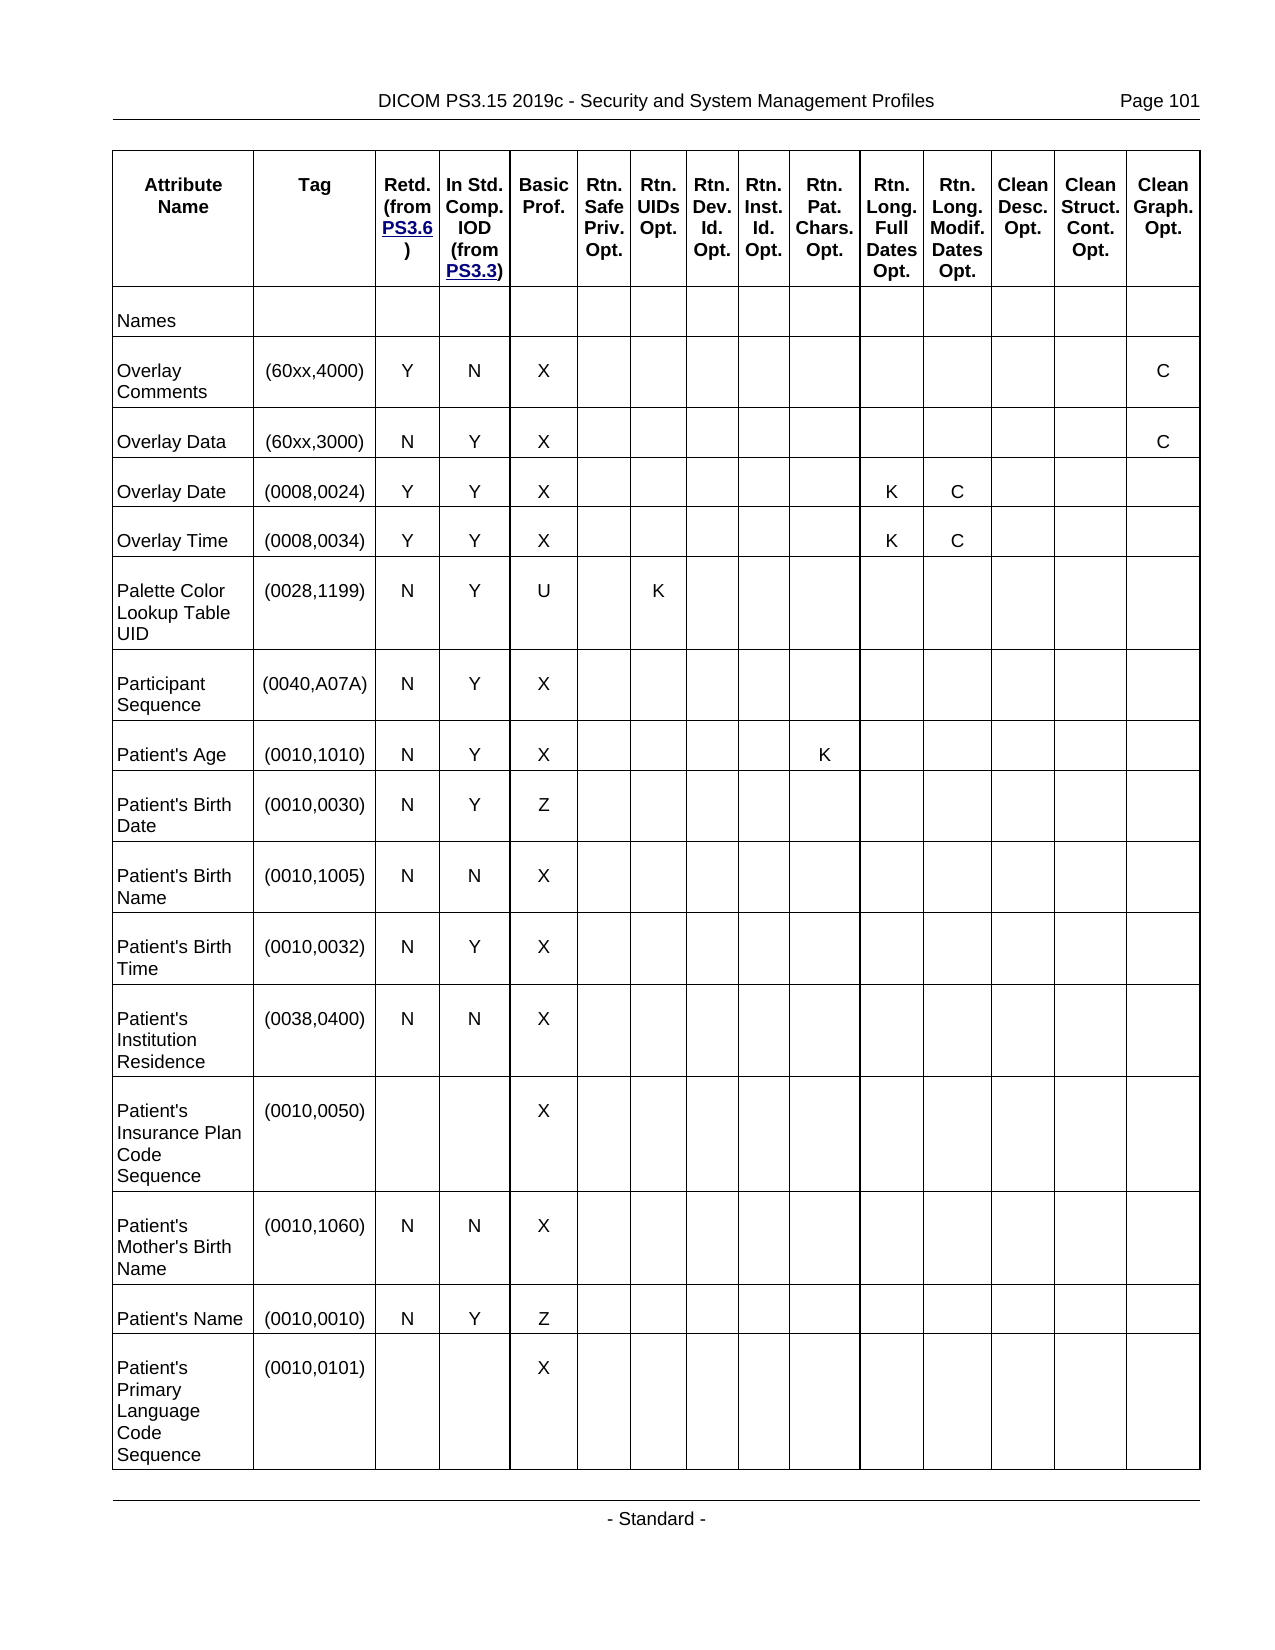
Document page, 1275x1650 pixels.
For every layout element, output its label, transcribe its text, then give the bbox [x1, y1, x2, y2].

table_cell [924, 337, 991, 407]
table_cell [1127, 1334, 1199, 1469]
table_cell [924, 771, 991, 841]
table_cell X [511, 458, 577, 506]
table_cell (0010,1005) [254, 842, 375, 912]
table_cell [687, 1077, 738, 1191]
table_cell [1055, 650, 1126, 720]
table_cell C [1127, 337, 1199, 407]
table_cell [687, 650, 738, 720]
table_cell [992, 1334, 1054, 1469]
table_cell [790, 1192, 859, 1283]
table_cell [739, 985, 789, 1076]
table_cell [1055, 771, 1126, 841]
table_header Rtn. Pat. Chars. Opt. [790, 151, 859, 286]
table_cell Z [511, 1285, 577, 1333]
table_cell N [376, 557, 439, 649]
table_cell [376, 1334, 439, 1469]
table_header Clean Struct. Cont. Opt. [1055, 151, 1126, 286]
table_cell [739, 771, 789, 841]
table_cell (0010,0101) [254, 1334, 375, 1469]
table_cell N [376, 1285, 439, 1333]
table_cell Names [113, 287, 253, 336]
table_cell N [376, 408, 439, 457]
table_cell X [511, 1077, 577, 1191]
table_cell Z [511, 771, 577, 841]
table_cell [1055, 337, 1126, 407]
table_cell Overlay Date [113, 458, 253, 506]
table_cell [687, 507, 738, 556]
table_cell [1055, 721, 1126, 770]
table_cell [924, 913, 991, 983]
table_cell [631, 650, 686, 720]
table_cell [1127, 913, 1199, 983]
table_cell Y [376, 337, 439, 407]
table_cell [790, 842, 859, 912]
table_cell [1055, 408, 1126, 457]
table_cell [1055, 458, 1126, 506]
table_cell Patient's Institution Residence [113, 985, 253, 1076]
table_cell [1055, 913, 1126, 983]
table_cell [924, 1285, 991, 1333]
table_cell K [790, 721, 859, 770]
table_cell [376, 287, 439, 336]
table_cell Overlay Comments [113, 337, 253, 407]
table_cell [924, 557, 991, 649]
table_cell [790, 771, 859, 841]
table_cell [790, 337, 859, 407]
table_cell (60xx,4000) [254, 337, 375, 407]
table_cell (0010,0050) [254, 1077, 375, 1191]
table_cell [578, 913, 630, 983]
table_cell [790, 913, 859, 983]
table_cell (0010,0032) [254, 913, 375, 983]
table_cell [631, 842, 686, 912]
table_cell K [631, 557, 686, 649]
table_cell [578, 1077, 630, 1191]
table_cell [631, 1334, 686, 1469]
table_cell [992, 1077, 1054, 1191]
table_cell [687, 721, 738, 770]
table_cell K [861, 458, 923, 506]
table_cell X [511, 913, 577, 983]
table_cell [790, 408, 859, 457]
table_cell [739, 287, 789, 336]
table_cell Patient's Birth Time [113, 913, 253, 983]
table_cell X [511, 1334, 577, 1469]
table_cell N [440, 985, 509, 1076]
table_cell (0008,0024) [254, 458, 375, 506]
table_cell [1055, 842, 1126, 912]
table_cell (0010,0030) [254, 771, 375, 841]
table_cell [790, 1077, 859, 1191]
table_cell X [511, 337, 577, 407]
table_cell [578, 458, 630, 506]
table_header Rtn. Long. Modif. Dates Opt. [924, 151, 991, 286]
table_cell [861, 842, 923, 912]
table_cell [924, 650, 991, 720]
table_cell N [376, 913, 439, 983]
table_cell [1127, 771, 1199, 841]
table_cell [739, 458, 789, 506]
table_cell [992, 507, 1054, 556]
table_cell N [376, 771, 439, 841]
table_cell [1055, 1285, 1126, 1333]
table_cell [687, 458, 738, 506]
table_cell [687, 771, 738, 841]
table_cell Patient's Birth Date [113, 771, 253, 841]
table_cell [992, 1285, 1054, 1333]
table_cell [687, 337, 738, 407]
table_cell [1127, 1192, 1199, 1283]
table_cell N [440, 842, 509, 912]
table_cell [739, 337, 789, 407]
table_cell [511, 287, 577, 336]
table_header Rtn. Long. Full Dates Opt. [861, 151, 923, 286]
table_cell [1127, 842, 1199, 912]
table_cell [861, 557, 923, 649]
table_cell [687, 913, 738, 983]
table_cell [631, 1077, 686, 1191]
table_cell (0028,1199) [254, 557, 375, 649]
table_cell Y [440, 408, 509, 457]
table_cell N [376, 650, 439, 720]
table_cell [687, 1192, 738, 1283]
table_header Basic Prof. [511, 151, 577, 286]
table_cell (60xx,3000) [254, 408, 375, 457]
table_cell Y [440, 557, 509, 649]
table_cell Y [440, 650, 509, 720]
table_cell [578, 650, 630, 720]
table_cell [992, 985, 1054, 1076]
table_header Rtn. Dev. Id. Opt. [687, 151, 738, 286]
table_cell [1127, 458, 1199, 506]
table_cell K [861, 507, 923, 556]
table_cell [687, 1285, 738, 1333]
table_cell [578, 985, 630, 1076]
table_cell C [1127, 408, 1199, 457]
table_cell [992, 650, 1054, 720]
table_cell C [924, 458, 991, 506]
table_cell [739, 650, 789, 720]
table_cell [992, 337, 1054, 407]
table_cell [790, 650, 859, 720]
table_cell [687, 287, 738, 336]
table_cell [861, 1334, 923, 1469]
table_cell Y [376, 507, 439, 556]
table_cell [631, 337, 686, 407]
table_cell [1055, 1077, 1126, 1191]
table_cell (0010,1010) [254, 721, 375, 770]
table_cell [924, 1192, 991, 1283]
table_cell [440, 1077, 509, 1191]
table_cell [739, 408, 789, 457]
table_cell X [511, 721, 577, 770]
table_cell [631, 287, 686, 336]
table_cell [739, 507, 789, 556]
table_cell [861, 1285, 923, 1333]
table_cell Y [440, 1285, 509, 1333]
table_cell [578, 557, 630, 649]
table_cell [440, 1334, 509, 1469]
table_cell [992, 408, 1054, 457]
table_cell Y [440, 458, 509, 506]
table_cell [1055, 1192, 1126, 1283]
table_header In Std. Comp. IOD (from PS3.3) [440, 151, 509, 286]
table_cell (0040,A07A) [254, 650, 375, 720]
table_cell [992, 913, 1054, 983]
table_cell [687, 985, 738, 1076]
table_cell N [376, 842, 439, 912]
table_cell U [511, 557, 577, 649]
table_cell [992, 557, 1054, 649]
table_cell X [511, 842, 577, 912]
table_cell [861, 1077, 923, 1191]
table_cell [1127, 507, 1199, 556]
table_cell (0038,0400) [254, 985, 375, 1076]
table_cell Patient's Insurance Plan Code Sequence [113, 1077, 253, 1191]
table_cell [739, 557, 789, 649]
table_cell [924, 1077, 991, 1191]
table_cell [861, 771, 923, 841]
table_header Tag [254, 151, 375, 286]
table_cell Participant Sequence [113, 650, 253, 720]
table_cell [578, 507, 630, 556]
table_cell Overlay Time [113, 507, 253, 556]
table_cell [739, 1077, 789, 1191]
table_cell [739, 1285, 789, 1333]
table_cell [1127, 721, 1199, 770]
table_cell [578, 1285, 630, 1333]
table_cell X [511, 408, 577, 457]
table_cell [1055, 507, 1126, 556]
table_cell N [376, 985, 439, 1076]
table_cell [739, 842, 789, 912]
table_cell (0010,1060) [254, 1192, 375, 1283]
table_cell [631, 721, 686, 770]
table_cell X [511, 985, 577, 1076]
table_cell [924, 1334, 991, 1469]
table_cell [924, 985, 991, 1076]
table_cell Palette Color Lookup Table UID [113, 557, 253, 649]
table_cell C [924, 507, 991, 556]
table_cell [1127, 985, 1199, 1076]
table_cell [687, 557, 738, 649]
table_cell [1127, 557, 1199, 649]
table_cell [631, 771, 686, 841]
table_cell [790, 458, 859, 506]
table_cell [578, 1334, 630, 1469]
table_cell Y [376, 458, 439, 506]
table_cell Y [440, 721, 509, 770]
table_cell N [440, 337, 509, 407]
table_header Rtn. UIDs Opt. [631, 151, 686, 286]
table_cell [631, 985, 686, 1076]
table_cell [861, 408, 923, 457]
table_cell [992, 842, 1054, 912]
table_cell [1127, 650, 1199, 720]
table_header Attribute Name [113, 151, 253, 286]
table_cell (0008,0034) [254, 507, 375, 556]
table_cell [578, 337, 630, 407]
table_cell [861, 650, 923, 720]
table_header Rtn. Safe Priv. Opt. [578, 151, 630, 286]
table_cell Y [440, 771, 509, 841]
table_cell Patient's Birth Name [113, 842, 253, 912]
table_cell [992, 1192, 1054, 1283]
table_cell [790, 1285, 859, 1333]
table_cell [739, 913, 789, 983]
table_cell [739, 1192, 789, 1283]
table_cell [1127, 287, 1199, 336]
table_cell [790, 287, 859, 336]
table_cell [992, 721, 1054, 770]
table_cell [992, 771, 1054, 841]
table_cell [687, 408, 738, 457]
table_header Clean Desc. Opt. [992, 151, 1054, 286]
table_cell [631, 458, 686, 506]
table_cell [861, 287, 923, 336]
table_cell [924, 721, 991, 770]
table_cell [861, 985, 923, 1076]
table_cell [1127, 1077, 1199, 1191]
table_cell Patient's Age [113, 721, 253, 770]
table_cell [861, 1192, 923, 1283]
table_cell [631, 913, 686, 983]
table_cell [1055, 1334, 1126, 1469]
table_cell [861, 721, 923, 770]
table_cell [631, 1285, 686, 1333]
table_cell [861, 337, 923, 407]
table_cell [924, 287, 991, 336]
table_cell [631, 408, 686, 457]
table_cell [1127, 1285, 1199, 1333]
table_cell Patient's Primary Language Code Sequence [113, 1334, 253, 1469]
table_cell [376, 1077, 439, 1191]
table_cell [1055, 557, 1126, 649]
table_cell [992, 458, 1054, 506]
table_cell [578, 408, 630, 457]
table_cell [739, 1334, 789, 1469]
table_header Clean Graph. Opt. [1127, 151, 1199, 286]
table_cell [1055, 287, 1126, 336]
table_cell [924, 842, 991, 912]
table_cell X [511, 1192, 577, 1283]
table_cell [790, 507, 859, 556]
table_cell [578, 771, 630, 841]
table_cell X [511, 507, 577, 556]
table_cell N [376, 721, 439, 770]
table_cell [578, 721, 630, 770]
table_cell [631, 507, 686, 556]
table_cell [790, 1334, 859, 1469]
table_cell [254, 287, 375, 336]
table_cell [578, 842, 630, 912]
table_cell [861, 913, 923, 983]
table_cell [924, 408, 991, 457]
table_cell [790, 985, 859, 1076]
table_cell [790, 557, 859, 649]
table_cell Y [440, 913, 509, 983]
table_cell [578, 287, 630, 336]
table_cell [1055, 985, 1126, 1076]
table_cell (0010,0010) [254, 1285, 375, 1333]
table_cell Patient's Name [113, 1285, 253, 1333]
table_cell [631, 1192, 686, 1283]
table_cell [578, 1192, 630, 1283]
table_cell [739, 721, 789, 770]
table_cell Overlay Data [113, 408, 253, 457]
table_header Rtn. Inst. Id. Opt. [739, 151, 789, 286]
table_cell Patient's Mother's Birth Name [113, 1192, 253, 1283]
table_cell [687, 1334, 738, 1469]
table_cell Y [440, 507, 509, 556]
table_cell [992, 287, 1054, 336]
table_header Retd. (from PS3.6) [376, 151, 439, 286]
table_cell [687, 842, 738, 912]
table_cell N [376, 1192, 439, 1283]
table_cell X [511, 650, 577, 720]
table_cell N [440, 1192, 509, 1283]
table_cell [440, 287, 509, 336]
